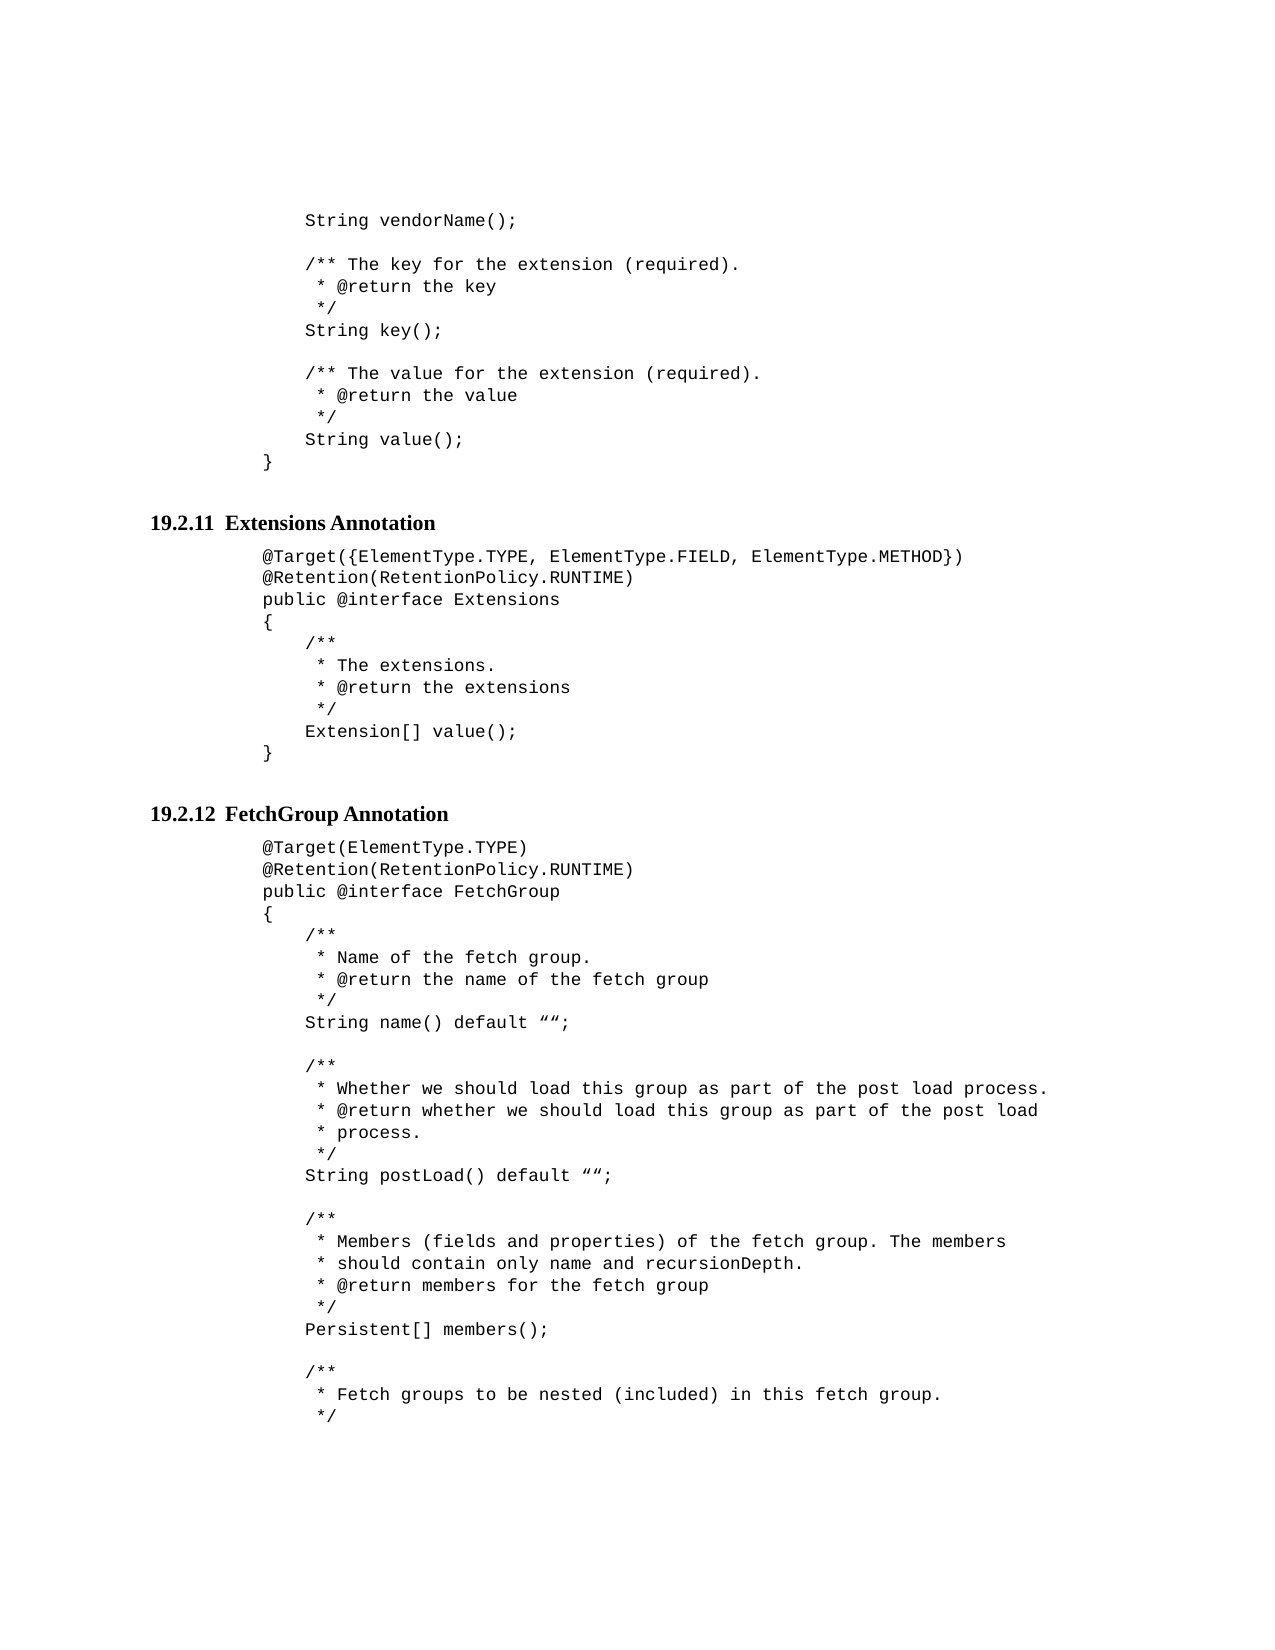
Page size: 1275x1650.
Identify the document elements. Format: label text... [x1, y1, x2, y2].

text * @return whether we should load this group as part of the post load [262, 1099, 1125, 1121]
text /** [262, 924, 1125, 946]
text { [262, 611, 1125, 633]
text * @return the name of the fetch group [262, 968, 1125, 990]
text String value(); [262, 429, 1125, 451]
text */ [262, 990, 1125, 1012]
text } [262, 742, 1125, 764]
text String name() default ““; [262, 1012, 1125, 1034]
text /** [262, 633, 1125, 655]
text * should contain only name and recursionDepth. [262, 1253, 1125, 1274]
text * Name of the fetch group. [262, 946, 1125, 968]
text */ [262, 698, 1125, 720]
text */ [262, 1296, 1125, 1318]
subtitle FetchGroup Annotation [150, 801, 1125, 827]
text /** The key for the extension (required). [262, 254, 1125, 276]
text /** [262, 1362, 1125, 1384]
text * Whether we should load this group as part of the post load process. [262, 1078, 1125, 1099]
text * The extensions. [262, 655, 1125, 677]
text /** [262, 1209, 1125, 1231]
text /** [262, 1056, 1125, 1078]
text */ [262, 1406, 1125, 1428]
text public @interface FetchGroup [262, 881, 1125, 903]
text /** The value for the extension (required). [262, 363, 1125, 385]
text { [262, 903, 1125, 924]
text String vendorName(); [262, 210, 1125, 232]
text @Retention(RetentionPolicy.RUNTIME) [262, 859, 1125, 881]
text * @return the extensions [262, 677, 1125, 698]
text @Target({ElementType.TYPE, ElementType.FIELD, ElementType.METHOD}) [262, 545, 1125, 567]
text @Target(ElementType.TYPE) [262, 837, 1125, 859]
text */ [262, 407, 1125, 429]
text public @interface Extensions [262, 589, 1125, 611]
text * @return the value [262, 385, 1125, 407]
text */ [262, 1143, 1125, 1165]
subtitle Extensions Annotation [150, 509, 1125, 535]
text Persistent[] members(); [262, 1318, 1125, 1340]
text String postLoad() default ““; [262, 1165, 1125, 1187]
text * Members (fields and properties) of the fetch group. The members [262, 1231, 1125, 1253]
text } [262, 451, 1125, 472]
text Extension[] value(); [262, 720, 1125, 742]
text @Retention(RetentionPolicy.RUNTIME) [262, 567, 1125, 589]
text */ [262, 297, 1125, 319]
text String key(); [262, 319, 1125, 341]
text * @return the key [262, 276, 1125, 297]
text * process. [262, 1121, 1125, 1143]
text * @return members for the fetch group [262, 1274, 1125, 1296]
text * Fetch groups to be nested (included) in this fetch group. [262, 1384, 1125, 1406]
